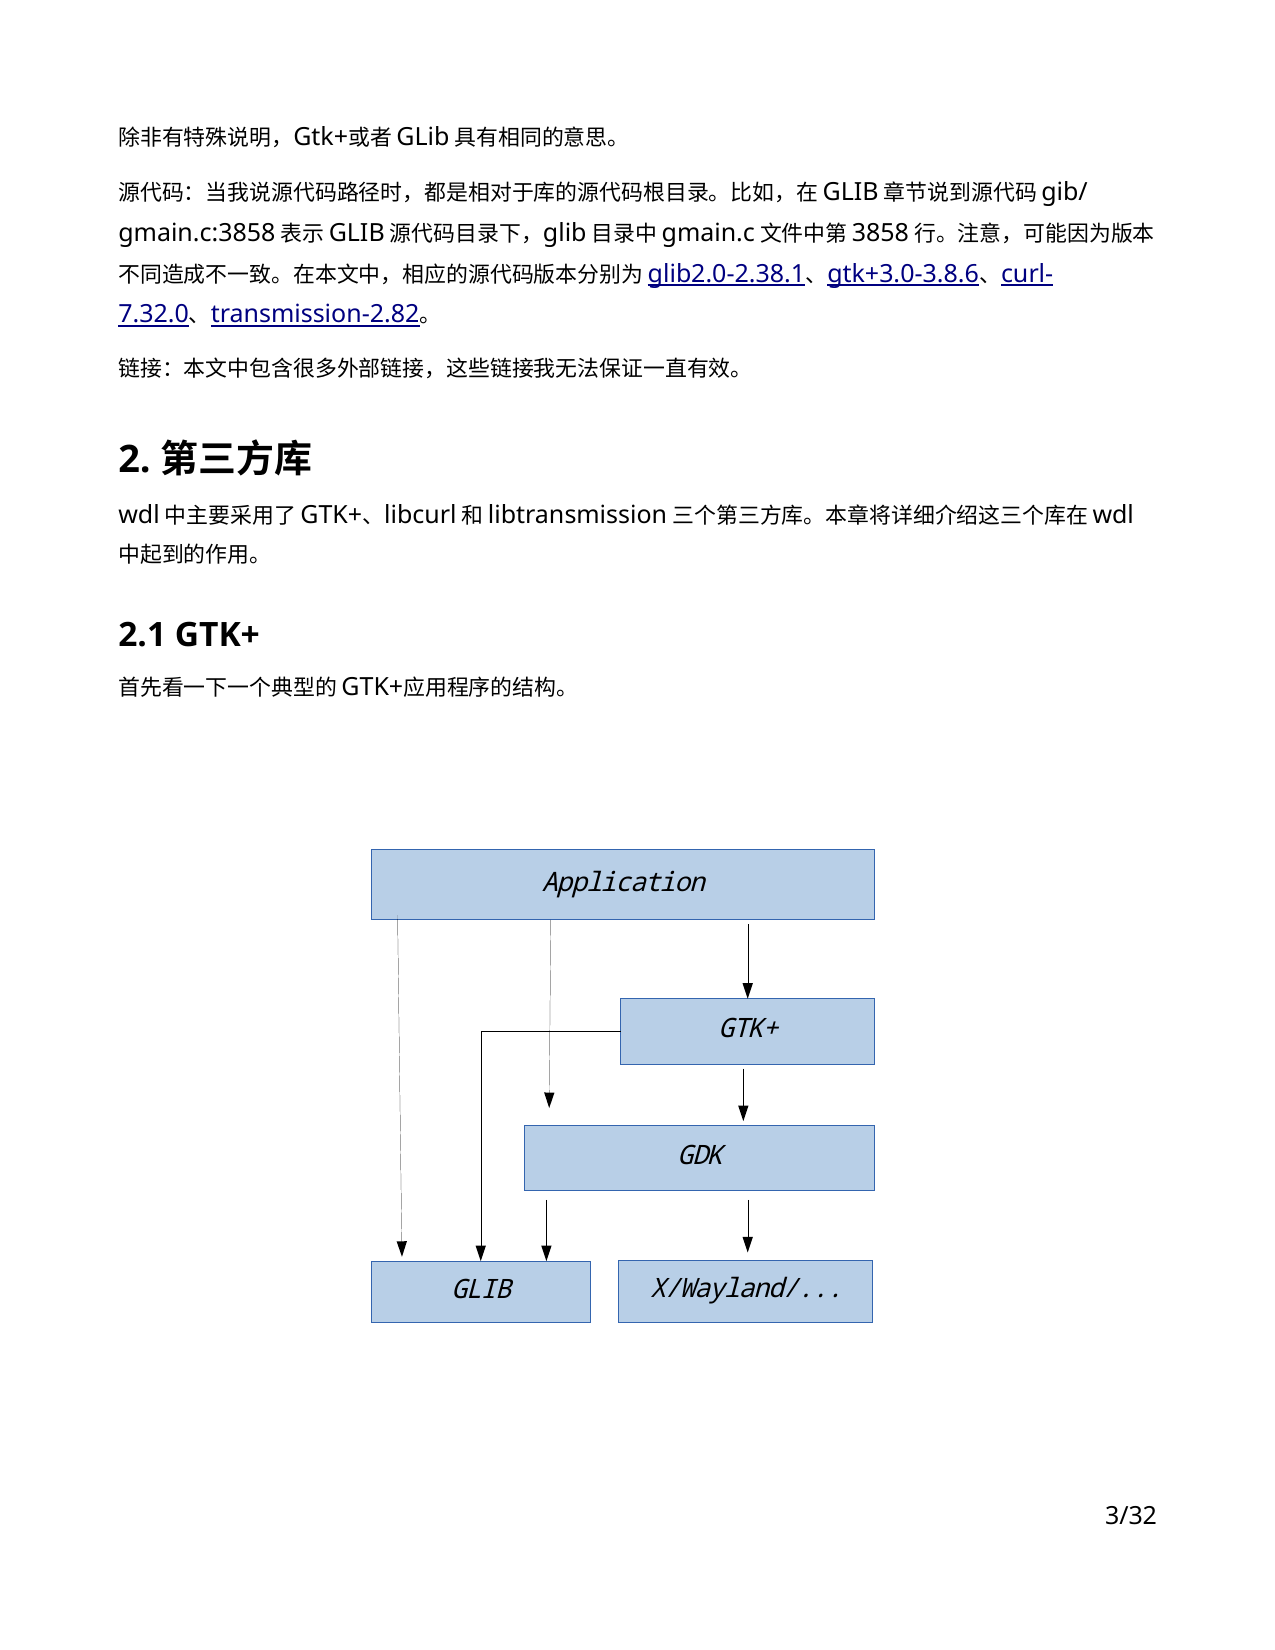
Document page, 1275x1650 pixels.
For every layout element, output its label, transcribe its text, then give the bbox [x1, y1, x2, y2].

text 链接：本文中包含很多外部链接，这些链接我无法保证一直有效。 [118, 351, 1157, 383]
text 源代码：当我说源代码路径时，都是相对于库的源代码根目录。比如，在GLIB章节说到源代码gib/gmain.c:3858表示GLIB源代码目录下，glib目录中gmain.c文件中第3858行。注意，可能因为版本不同造成不一致。在本文中，相应的源代码版本分别为glib2.0-2.38.1、gtk+3.0-3.8.6、curl-7.32.0、transmission-2.82。 [118, 173, 1157, 330]
subtitle 2.1 GTK+ [118, 610, 1157, 656]
text 首先看一下一个典型的GTK+应用程序的结构。 [118, 668, 1157, 702]
subtitle 2. 第三方库 [118, 429, 1157, 484]
text 除非有特殊说明，Gtk+或者GLib具有相同的意思。 [118, 118, 1157, 152]
text wdl中主要采用了GTK+、libcurl和libtransmission三个第三方库。本章将详细介绍这三个库在wdl中起到的作用。 [118, 497, 1157, 568]
